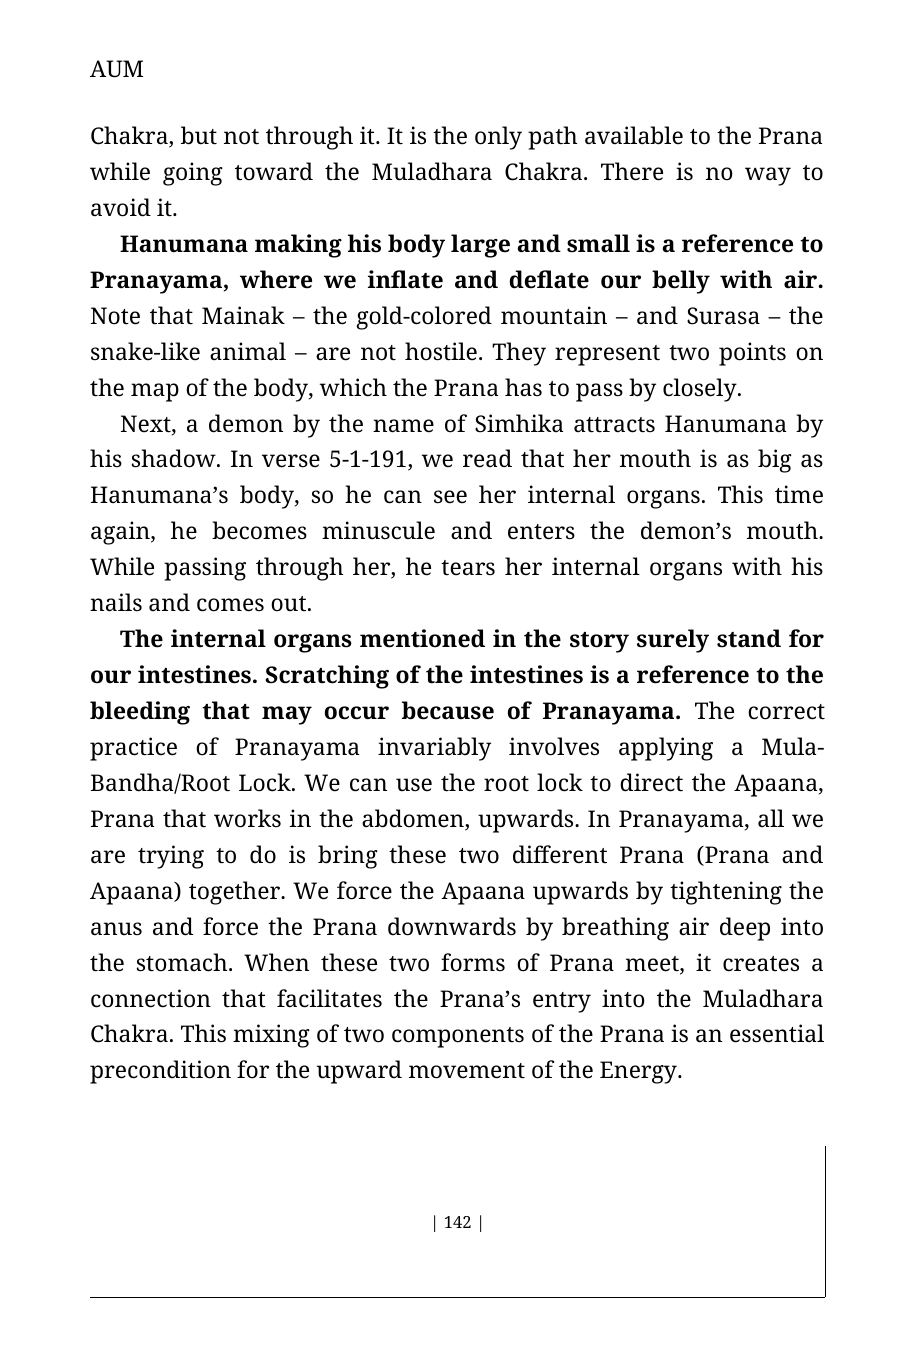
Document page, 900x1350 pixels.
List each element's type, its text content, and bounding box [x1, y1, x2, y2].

text Hanumana making his body large and small is a reference to Pranayama, where we inflate and deflate our belly with air. Note that Mainak – the gold-colored mountain – and Surasa – the snake-like animal – are not hostile. They represent two points on the map of the body, which the Prana has to pass by closely. [90, 228, 825, 403]
text Next, a demon by the name of Simhika attracts Hanumana by his shadow. In verse 5-1-191, we read that her mouth is as big as Hanumana’s body, so he can see her internal organs. This time again, he becomes minuscule and enters the demon’s mouth. While passing through her, he tears her internal organs with his nails and comes out. [90, 407, 825, 618]
text Chakra, but not through it. It is the only path available to the Prana while going toward the Muladhara Chakra. There is no way to avoid it. [90, 120, 825, 223]
text The internal organs mentioned in the story surely stand for our intestines. Scratching of the intestines is a reference to the bleeding that may occur because of Pranayama. The correct practice of Pranayama invariably involves applying a Mula-Bandha/Root Lock. We can use the root lock to direct the Apaana, Prana that works in the abdomen, upwards. In Pranayama, all we are trying to do is bring these two different Prana (Prana and Apaana) together. We force the Apaana upwards by tightening the anus and force the Prana downwards by breathing air deep into the stomach. When these two forms of Prana meet, it creates a connection that facilitates the Prana’s entry into the Muladhara Chakra. This mixing of two components of the Prana is an essential precondition for the upward movement of the Energy. [90, 623, 825, 1086]
